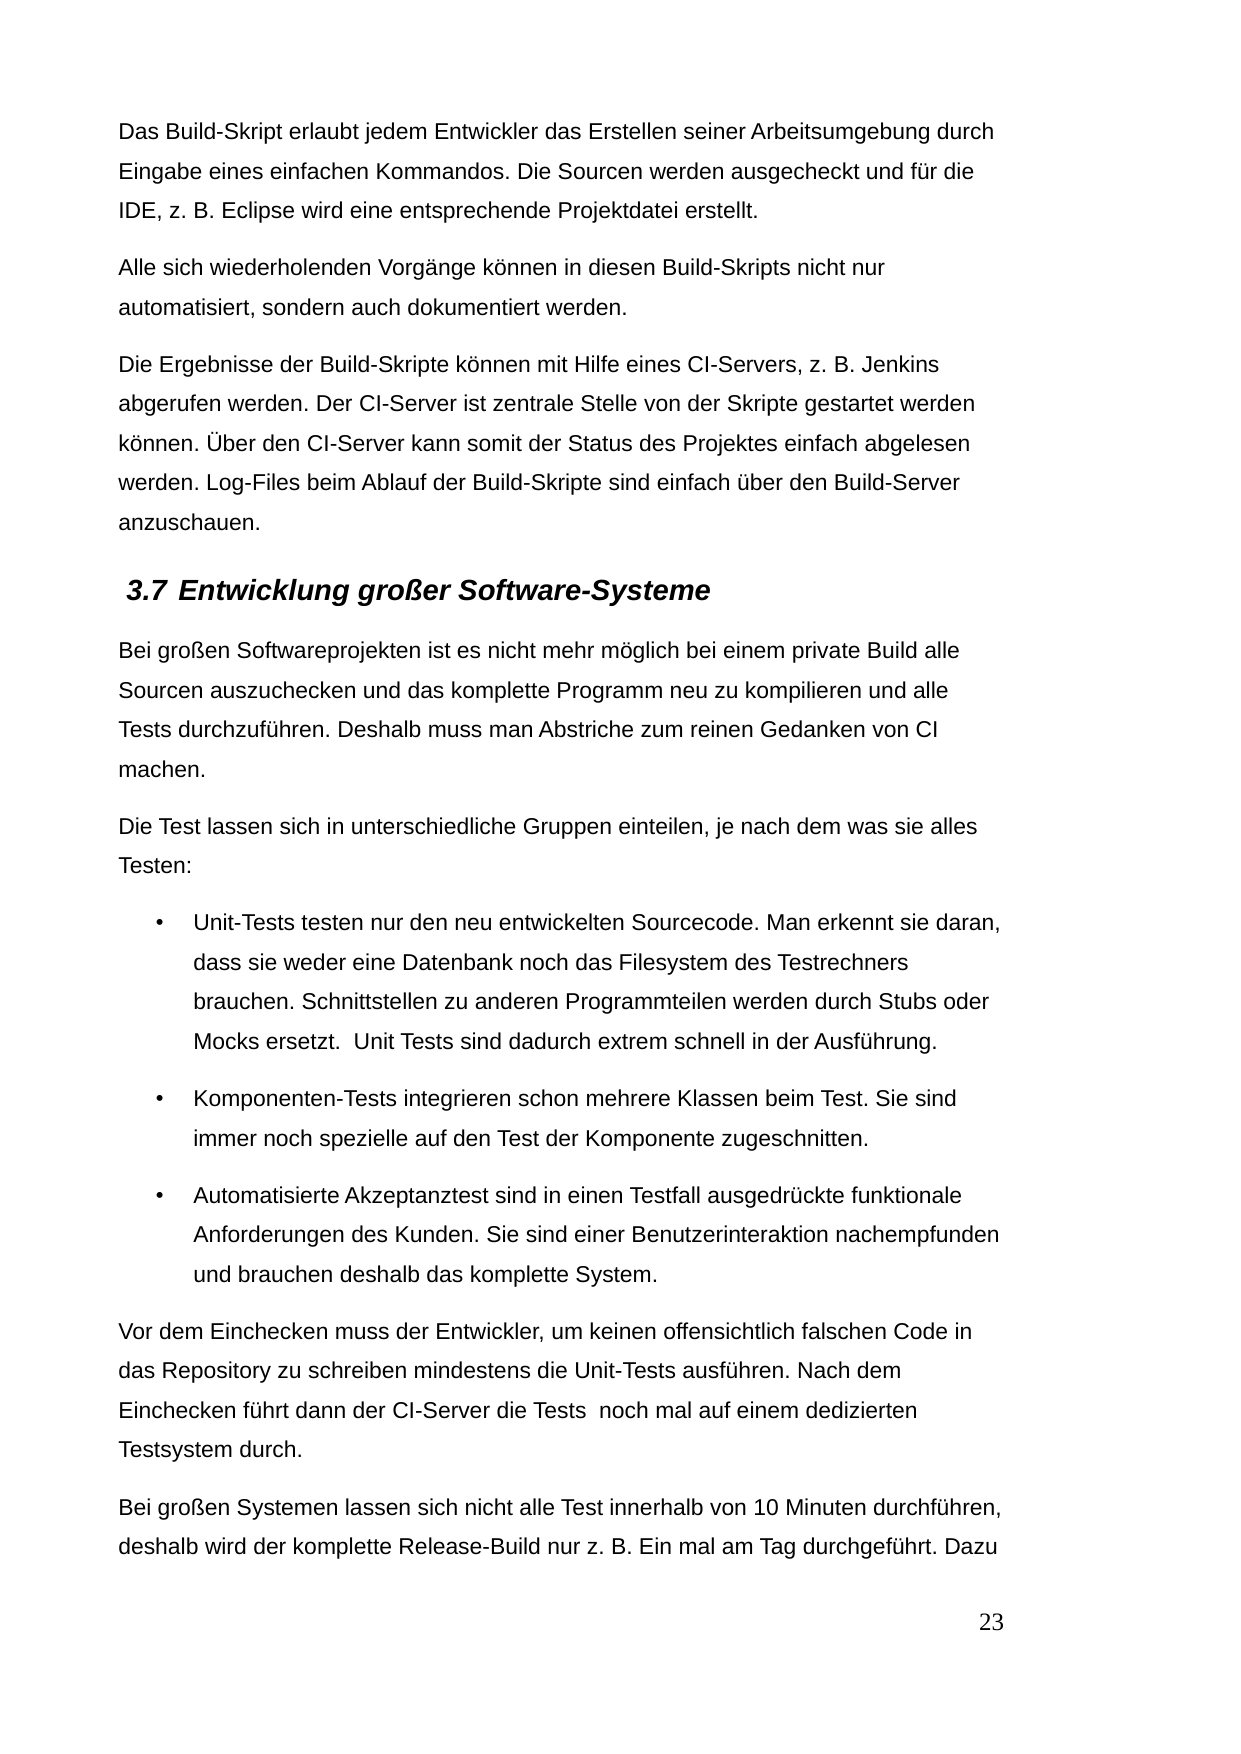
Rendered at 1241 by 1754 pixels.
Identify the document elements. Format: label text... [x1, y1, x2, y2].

text Bei großen Softwareprojekten ist es nicht mehr möglich bei einem private Build alle Sourcen auszuchecken und das komplette Programm neu zu kompilieren und alle Tests durchzuführen. Deshalb muss man Abstriche zum reinen Gedanken von CI machen. [118, 637, 1004, 782]
text Die Ergebnisse der Build-Skripte können mit Hilfe eines CI-Servers, z. B. Jenkins abgerufen werden. Der CI-Server ist zentrale Stelle von der Skripte gestartet werden können. Über den CI-Server kann somit der Status des Projektes einfach abgelesen werden. Log-Files beim Ablauf der Build-Skripte sind einfach über den Build-Server anzuschauen. [118, 351, 1004, 535]
list Automatisierte Akzeptanztest sind in einen Testfall ausgedrückte funktionale Anforderungen des Kunden. Sie sind einer Benutzerinteraktion nachempfunden und brauchen deshalb das komplette System. [156, 1182, 1004, 1287]
list Unit-Tests testen nur den neu entwickelten Sourcecode. Man erkennt sie daran, dass sie weder eine Datenbank noch das Filesystem des Testrechners brauchen. Schnittstellen zu anderen Programmteilen werden durch Stubs oder Mocks ersetzt. Unit Tests sind dadurch extrem schnell in der Ausführung. [156, 909, 1004, 1054]
subtitle Entwicklung großer Software-Systeme [118, 573, 1004, 607]
text Alle sich wiederholenden Vorgänge können in diesen Build-Skripts nicht nur automatisiert, sondern auch dokumentiert werden. [118, 254, 1004, 320]
text Die Test lassen sich in unterschiedliche Gruppen einteilen, je nach dem was sie alles Testen: [118, 813, 1004, 878]
text Vor dem Einchecken muss der Entwickler, um keinen offensichtlich falschen Code in das Repository zu schreiben mindestens die Unit-Tests ausführen. Nach dem Einchecken führt dann der CI-Server die Tests noch mal auf einem dedizierten Testsystem durch. [118, 1318, 1004, 1463]
list Komponenten-Tests integrieren schon mehrere Klassen beim Test. Sie sind immer noch spezielle auf den Test der Komponente zugeschnitten. [156, 1085, 1004, 1151]
text Das Build-Skript erlaubt jedem Entwickler das Erstellen seiner Arbeitsumgebung durch Eingabe eines einfachen Kommandos. Die Sourcen werden ausgecheckt und für die IDE, z. B. Eclipse wird eine entsprechende Projektdatei erstellt. [118, 118, 1004, 223]
text Bei großen Systemen lassen sich nicht alle Test innerhalb von 10 Minuten durchführen, deshalb wird der komplette Release-Build nur z. B. Ein mal am Tag durchgeführt. Dazu [118, 1493, 1004, 1559]
